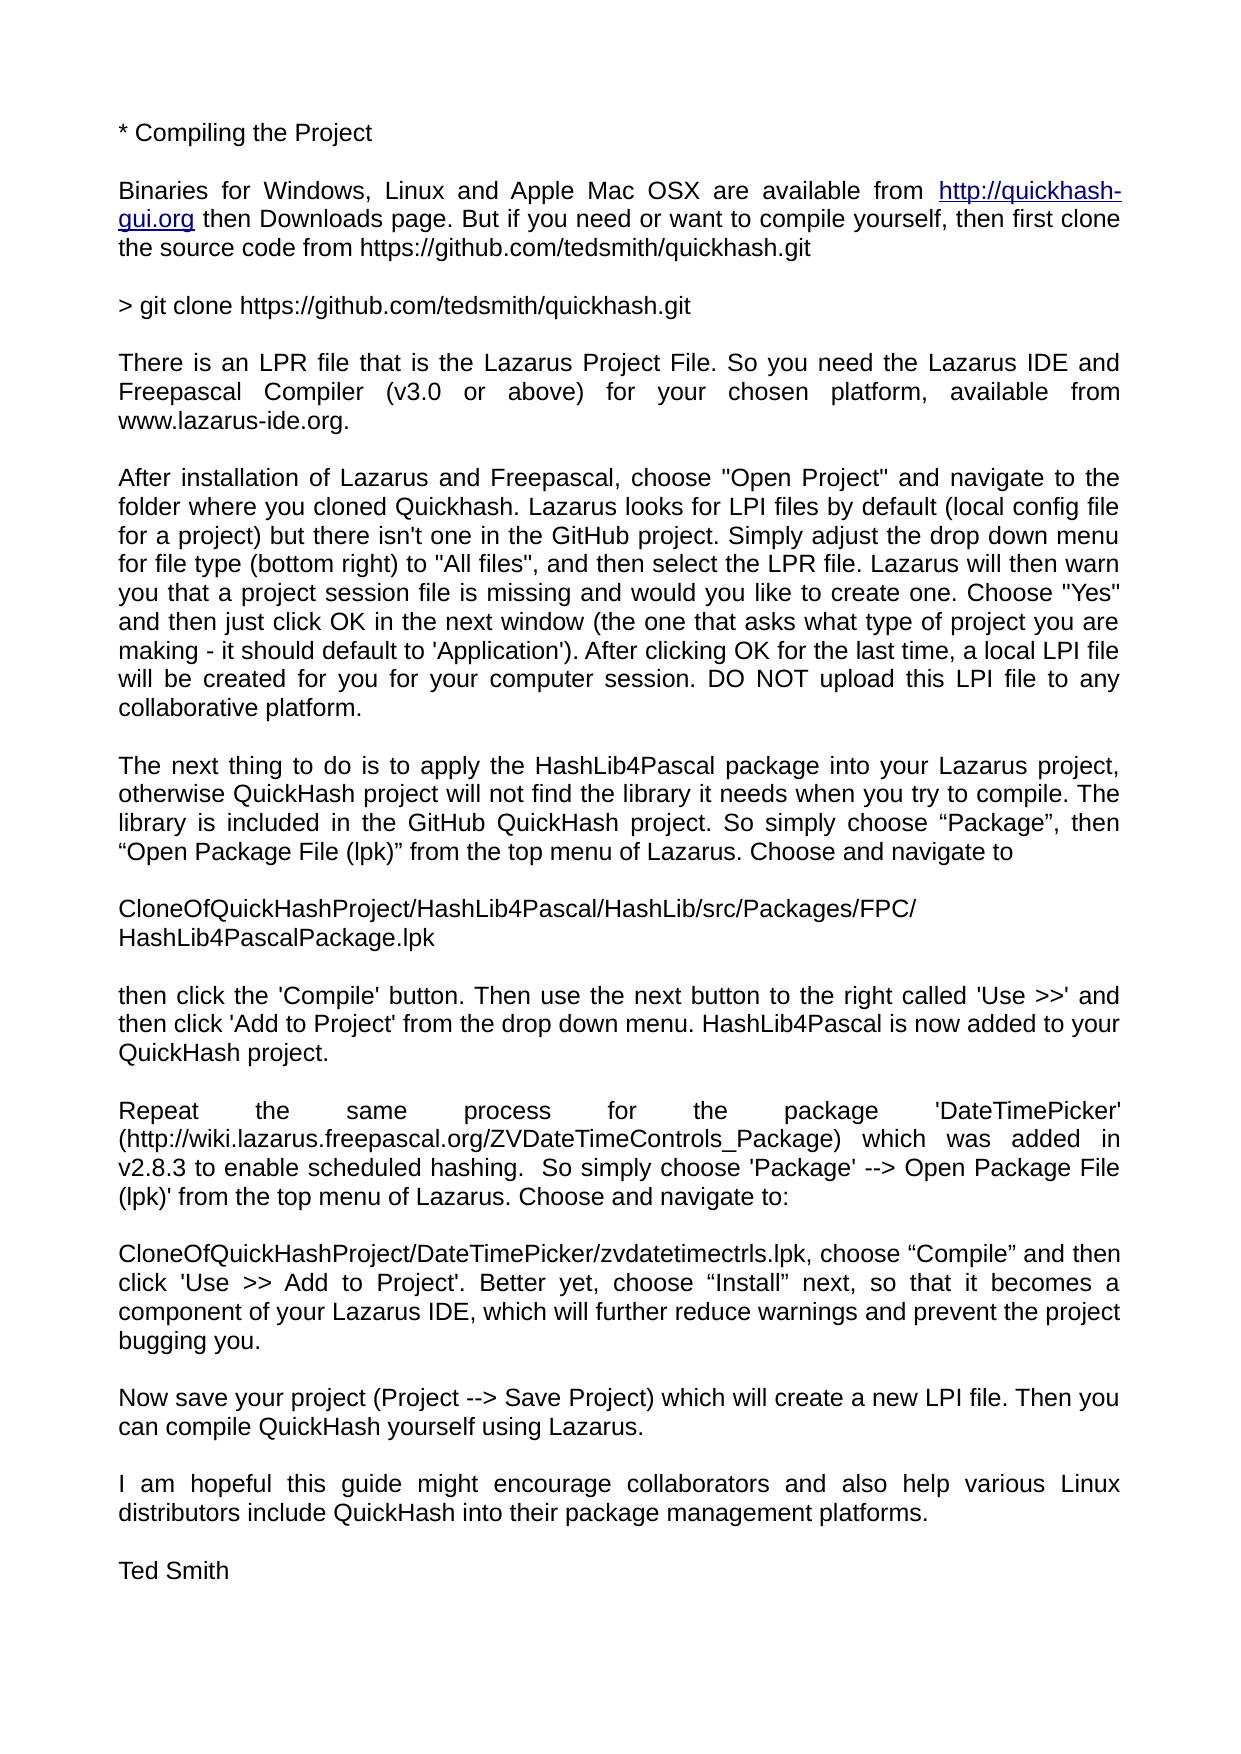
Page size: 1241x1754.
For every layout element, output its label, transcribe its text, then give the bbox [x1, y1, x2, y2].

text CloneOfQuickHashProject/HashLib4Pascal/HashLib/src/Packages/FPC/HashLib4PascalPackage.lpk [118, 894, 1122, 952]
text Ted Smith [118, 1556, 1122, 1584]
text Now save your project (Project --> Save Project) which will create a new LPI file. Then you can compile QuickHash yourself using Lazarus. [118, 1383, 1122, 1441]
text Binaries for Windows, Linux and Apple Mac OSX are available from http://quickhash-gui.org then Downloads page. But if you need or want to compile yourself, then first clone the source code from https://github.com/tedsmith/quickhash.git [118, 176, 1122, 262]
text then click the 'Compile' button. Then use the next button to the right called 'Use >>' and then click 'Add to Project' from the drop down menu. HashLib4Pascal is now added to your QuickHash project. [118, 981, 1122, 1067]
text CloneOfQuickHashProject/DateTimePicker/zvdatetimectrls.lpk, choose “Compile” and then click 'Use >> Add to Project'. Better yet, choose “Install” next, so that it becomes a component of your Lazarus IDE, which will further reduce warnings and prevent the project bugging you. [118, 1239, 1122, 1354]
text Repeat the same process for the package 'DateTimePicker' (http://wiki.lazarus.freepascal.org/ZVDateTimeControls_Package) which was added in v2.8.3 to enable scheduled hashing. So simply choose 'Package' --> Open Package File (lpk)' from the top menu of Lazarus. Choose and navigate to: [118, 1096, 1122, 1211]
text After installation of Lazarus and Freepascal, choose "Open Project" and navigate to the folder where you cloned Quickhash. Lazarus looks for LPI files by default (local config file for a project) but there isn't one in the GitHub project. Simply adjust the drop down menu for file type (bottom right) to "All files", and then select the LPR file. Lazarus will then warn you that a project session file is missing and would you like to create one. Choose "Yes" and then just click OK in the next window (the one that asks what type of project you are making - it should default to 'Application'). After clicking OK for the last time, a local LPI file will be created for you for your computer session. DO NOT upload this LPI file to any collaborative platform. [118, 463, 1122, 722]
text * Compiling the Project [118, 118, 1122, 147]
text I am hopeful this guide might encourage collaborators and also help various Linux distributors include QuickHash into their package management platforms. [118, 1469, 1122, 1527]
text > git clone https://github.com/tedsmith/quickhash.git [118, 291, 1122, 319]
text The next thing to do is to apply the HashLib4Pascal package into your Lazarus project, otherwise QuickHash project will not find the library it needs when you try to compile. The library is included in the GitHub QuickHash project. So simply choose “Package”, then “Open Package File (lpk)” from the top menu of Lazarus. Choose and navigate to [118, 751, 1122, 866]
text There is an LPR file that is the Lazarus Project File. So you need the Lazarus IDE and Freepascal Compiler (v3.0 or above) for your chosen platform, available from www.lazarus-ide.org. [118, 348, 1122, 434]
